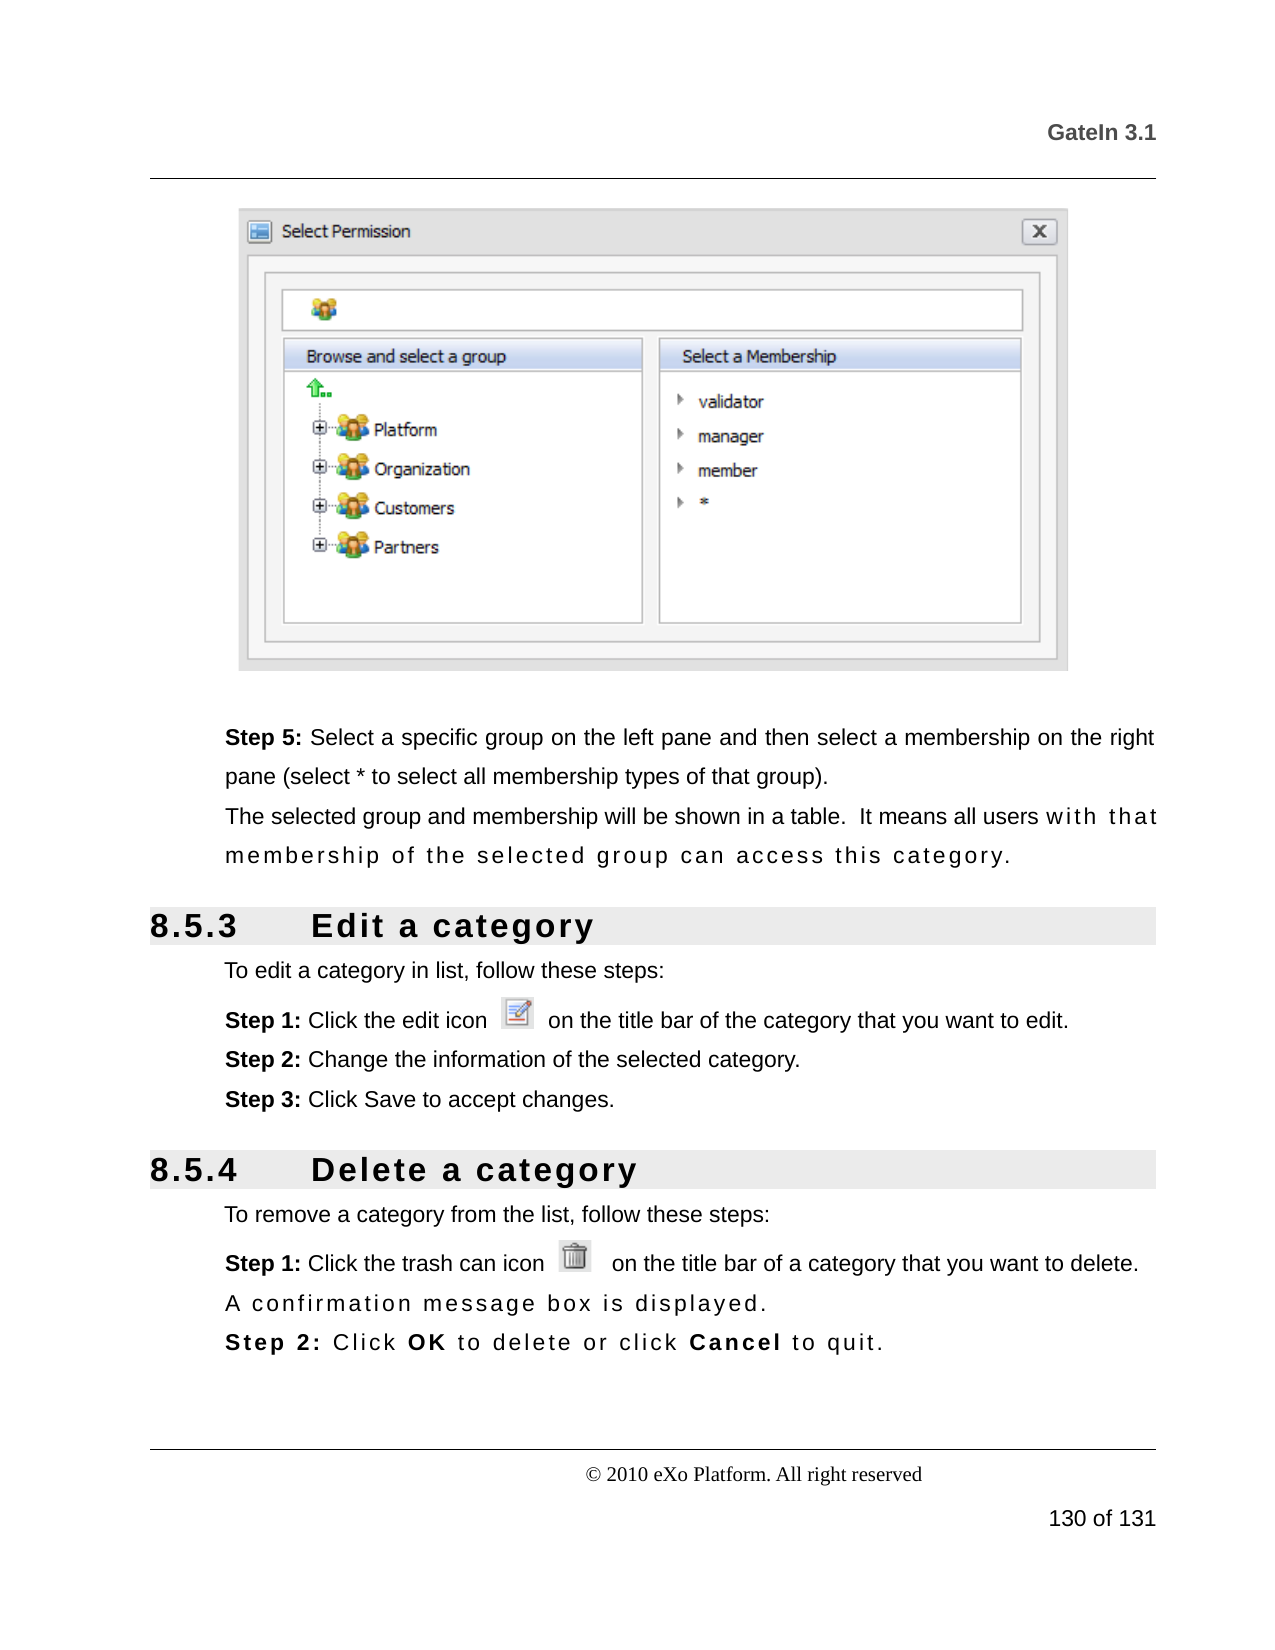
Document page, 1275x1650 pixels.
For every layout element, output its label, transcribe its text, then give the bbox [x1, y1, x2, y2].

text To remove a category from the list, follow these steps: [224, 1201, 1156, 1227]
list The selected group and membership will be shown in a table. It means all users with that membership of the selected group can access this category. [187, 803, 1156, 868]
list A confirmation message box is displayed. [187, 1290, 1156, 1316]
list Step 2: Change the information of the selected category. [187, 1046, 1156, 1073]
picture [558, 1240, 592, 1272]
subtitle Delete a category [150, 1150, 1156, 1189]
list Step 5: Select a specific group on the left pane and then select a membership on the right pane (select * to select all membership types of that group). [187, 724, 1156, 789]
list Step 1: Click the edit icon on the title bar of the category that you want to edit. [187, 997, 1156, 1033]
list Step 2: Click OK to delete or click Cancel to quit. [187, 1329, 1156, 1356]
picture [501, 997, 534, 1029]
text To edit a category in list, follow these steps: [224, 957, 1156, 984]
list Step 1: Click the trash can icon on the title bar of a category that you want to delete. [187, 1241, 1156, 1277]
subtitle Edit a category [150, 907, 1156, 945]
picture [238, 208, 1069, 671]
list Step 3: Click Save to accept changes. [187, 1086, 1156, 1112]
